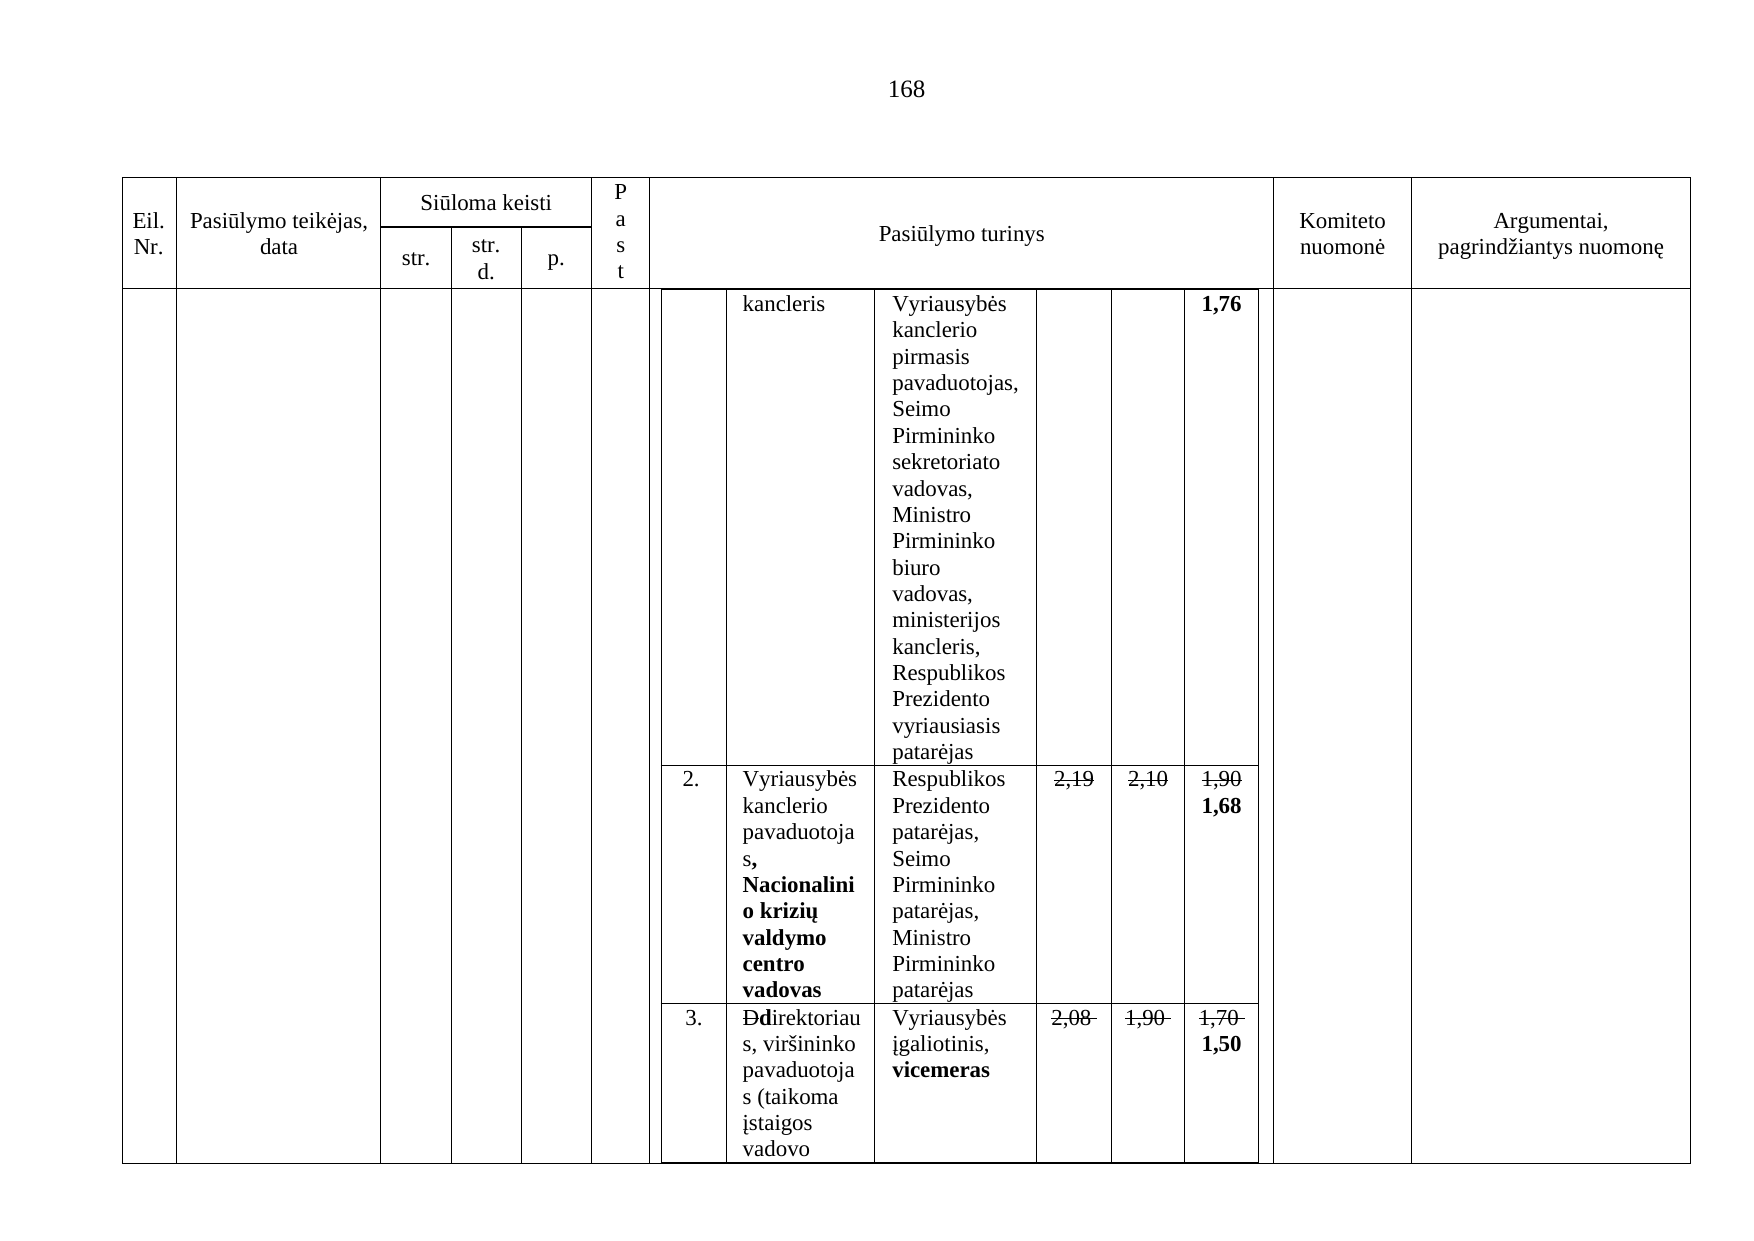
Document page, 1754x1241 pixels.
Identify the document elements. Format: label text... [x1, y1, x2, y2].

table_cell 2,10 [1112, 766, 1184, 1003]
table_cell 1,90 1,68 [1185, 766, 1258, 1003]
table_cell kancleris [727, 290, 874, 764]
table_cell [662, 290, 726, 764]
table_header Argumentai, pagrindžiantys nuomonę [1412, 178, 1690, 288]
table_header Eil. Nr. [123, 178, 176, 288]
table_header Komiteto nuomonė [1274, 178, 1411, 288]
table_cell [522, 289, 591, 1163]
table_cell 1,76 [1185, 290, 1258, 764]
table_cell [123, 289, 176, 1163]
table_cell str. d. [452, 228, 521, 288]
table_header Pasiūlymo turinys [650, 178, 1273, 288]
table_cell [1274, 289, 1411, 1163]
table_cell [1112, 290, 1184, 764]
table_cell str. [381, 228, 451, 288]
table_header Siūloma keisti [381, 178, 591, 226]
table_cell [1412, 289, 1690, 1163]
table_cell [592, 289, 649, 1163]
table_cell [177, 289, 380, 1163]
table_cell p. [522, 228, 591, 288]
table_cell [381, 289, 451, 1163]
table_cell Vyriausybės kanclerio pirmasis pavaduotojas, Seimo Pirmininko sekretoriato vadovas, Ministro Pirmininko biuro vadovas, ministerijos kancleris, Respublikos Prezidento vyriausiasis patarėjas [875, 290, 1036, 764]
table_cell Respublikos Prezidento patarėjas, Seimo Pirmininko patarėjas, Ministro Pirmininko patarėjas [875, 766, 1036, 1003]
table_cell 2,19 [1037, 766, 1111, 1003]
table_cell 1,70 1,50 [1185, 1004, 1258, 1162]
table_cell [1037, 290, 1111, 764]
table_cell Vyriausybės įgaliotinis, vicemeras [875, 1004, 1036, 1162]
table_cell 2. [662, 766, 726, 1003]
table_cell Ddirektoriaus, viršininko pavaduotojas (taikoma įstaigos vadovo [727, 1004, 874, 1162]
table_cell [452, 289, 521, 1163]
table_cell 2,08 [1037, 1004, 1111, 1162]
table_header Pasiūlymo teikėjas, data [177, 178, 380, 288]
table_cell Vyriausybės kanclerio pavaduotojas, Nacionalinio krizių valdymo centro vadovas [727, 766, 874, 1003]
table_cell 1,90 [1112, 1004, 1184, 1162]
table_header Pastabos [592, 178, 649, 288]
table_cell 3. [662, 1004, 726, 1162]
